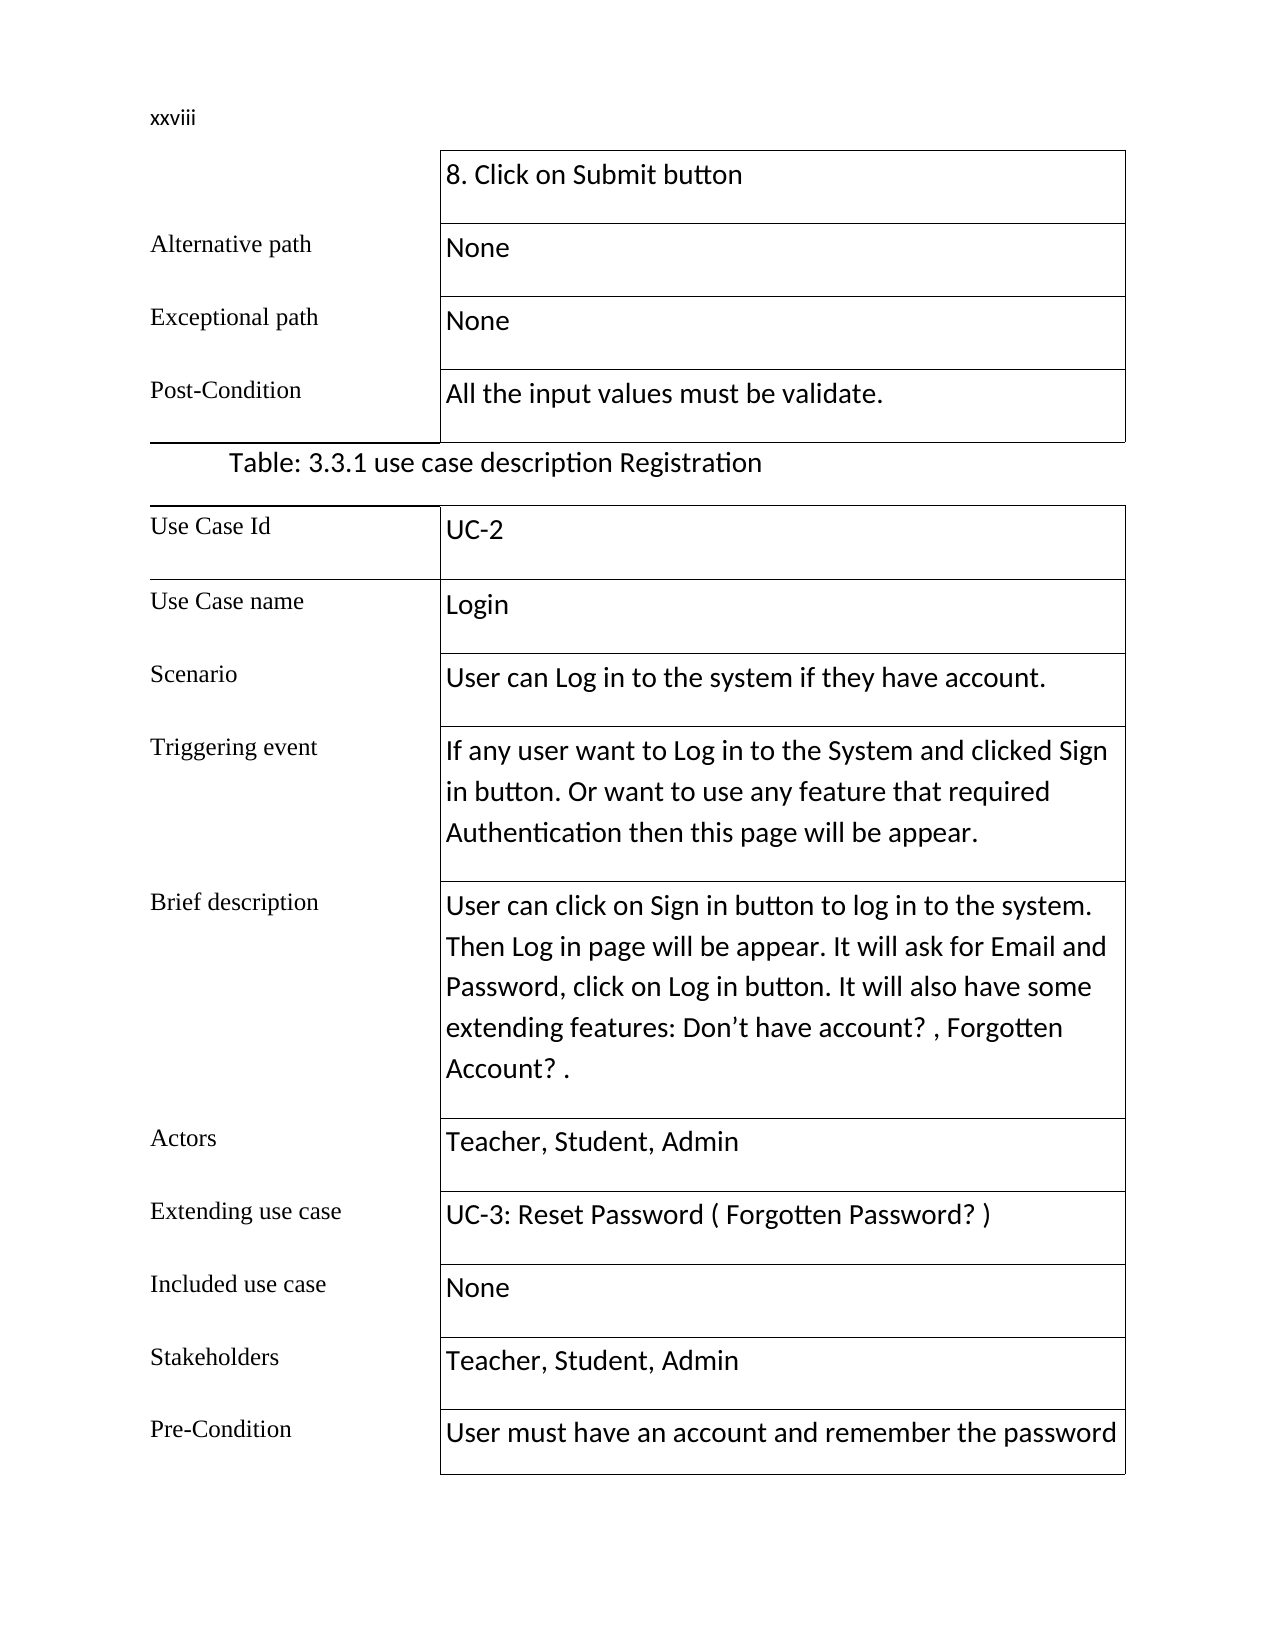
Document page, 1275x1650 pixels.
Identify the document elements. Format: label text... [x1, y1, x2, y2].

table_cell Pre-Condition [150, 1409, 440, 1474]
table_cell All the input values must be validate. [441, 370, 1125, 442]
table_cell If any user want to Log in to the System and clicked Sign in button. Or want to use any feature that required Authentication then this page will be appear. [441, 727, 1125, 881]
table_cell [150, 150, 440, 223]
table_cell Login [441, 580, 1125, 653]
table_cell 8. Click on Submit button [441, 151, 1125, 223]
table_cell Brief description [150, 881, 440, 1118]
table_cell User can Log in to the system if they have account. [441, 654, 1125, 726]
table_cell User must have an account and remember the password [441, 1410, 1125, 1474]
text Table: 3.3.1 use case description Registration [150, 444, 1125, 479]
table_cell Alternative path [150, 223, 440, 296]
table_cell Teacher, Student, Admin [441, 1119, 1125, 1191]
table_cell None [441, 224, 1125, 296]
table_cell Post-Condition [150, 369, 440, 442]
table_cell Exceptional path [150, 296, 440, 369]
table_cell Scenario [150, 653, 440, 726]
table_cell None [441, 1265, 1125, 1337]
table_header UC-2 [440, 506, 1125, 578]
table_cell Use Case name [150, 580, 440, 653]
table_cell None [441, 297, 1125, 369]
table_cell UC-3: Reset Password ( Forgotten Password? ) [441, 1192, 1125, 1264]
table_cell Included use case [150, 1264, 440, 1337]
table_cell Stakeholders [150, 1337, 440, 1408]
table_cell Extending use case [150, 1191, 440, 1264]
table_cell Triggering event [150, 726, 440, 881]
table_header Use Case Id [150, 507, 440, 578]
table_cell User can click on Sign in button to log in to the system. Then Log in page will be appear. It will ask for Email and Password, click on Log in button. It will also have some extending features: Don’t have account? , Forgotten Account? . [441, 882, 1125, 1118]
table_cell Actors [150, 1118, 440, 1191]
table_cell Teacher, Student, Admin [441, 1338, 1125, 1408]
